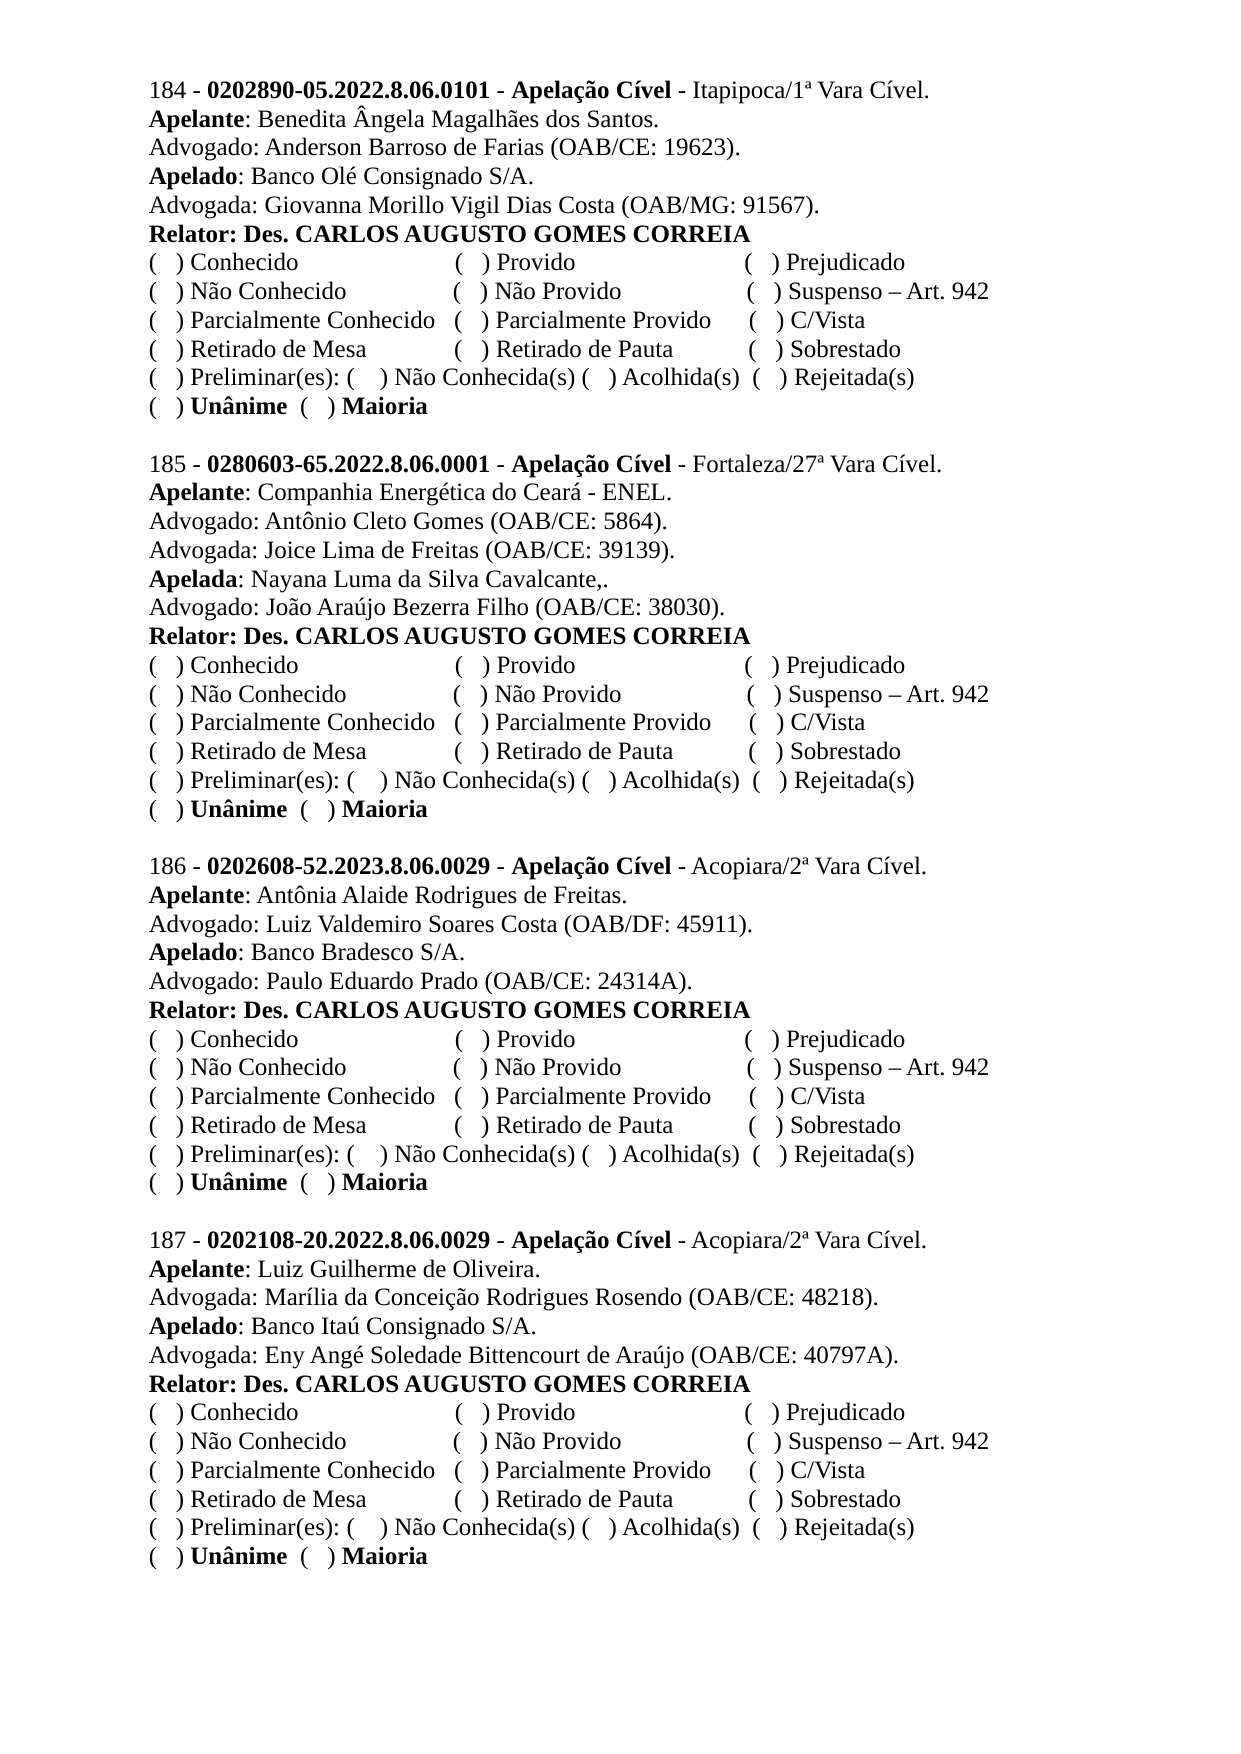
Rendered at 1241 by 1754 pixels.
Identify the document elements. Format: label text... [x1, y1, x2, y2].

text ( ) Unânime ( ) Maioria [148, 1167, 1158, 1196]
text ( ) Preliminar(es): ( ) Não Conhecida(s) ( ) Acolhida(s) ( ) Rejeitada(s) [148, 1139, 1158, 1167]
text ( ) Parcialmente Conhecido ( ) Parcialmente Provido ( ) C/Vista [148, 707, 1158, 736]
text ( ) Retirado de Mesa ( ) Retirado de Pauta ( ) Sobrestado [148, 1484, 1158, 1512]
text Apelada: Nayana Luma da Silva Cavalcante,. [148, 564, 1141, 592]
text Apelado: Banco Itaú Consignado S/A. [148, 1311, 1141, 1340]
text ( ) Retirado de Mesa ( ) Retirado de Pauta ( ) Sobrestado [148, 1110, 1158, 1139]
text ( ) Conhecido ( ) Provido ( ) Prejudicado [148, 650, 1141, 679]
text Apelante: Antônia Alaide Rodrigues de Freitas. [148, 880, 1141, 909]
text ( ) Retirado de Mesa ( ) Retirado de Pauta ( ) Sobrestado [148, 334, 1158, 362]
text ( ) Preliminar(es): ( ) Não Conhecida(s) ( ) Acolhida(s) ( ) Rejeitada(s) [148, 362, 1158, 391]
text ( ) Parcialmente Conhecido ( ) Parcialmente Provido ( ) C/Vista [148, 1081, 1158, 1110]
text Advogado: João Araújo Bezerra Filho (OAB/CE: 38030). [148, 592, 1141, 621]
text ( ) Não Conhecido ( ) Não Provido ( ) Suspenso – Art. 942 [148, 1052, 1158, 1081]
text ( ) Conhecido ( ) Provido ( ) Prejudicado [148, 247, 1141, 276]
text ( ) Parcialmente Conhecido ( ) Parcialmente Provido ( ) C/Vista [148, 305, 1158, 334]
text Relator: Des. CARLOS AUGUSTO GOMES CORREIA [148, 621, 1141, 650]
text Advogada: Giovanna Morillo Vigil Dias Costa (OAB/MG: 91567). [148, 190, 1141, 219]
text Relator: Des. CARLOS AUGUSTO GOMES CORREIA [148, 995, 1141, 1024]
text ( ) Preliminar(es): ( ) Não Conhecida(s) ( ) Acolhida(s) ( ) Rejeitada(s) [148, 765, 1158, 794]
text ( ) Unânime ( ) Maioria [148, 1541, 1158, 1570]
text ( ) Unânime ( ) Maioria [148, 391, 1158, 420]
text Advogado: Paulo Eduardo Prado (OAB/CE: 24314A). [148, 966, 1141, 995]
text ( ) Preliminar(es): ( ) Não Conhecida(s) ( ) Acolhida(s) ( ) Rejeitada(s) [148, 1512, 1158, 1541]
text Apelante: Benedita Ângela Magalhães dos Santos. [148, 104, 1141, 132]
text Advogado: Anderson Barroso de Farias (OAB/CE: 19623). [148, 132, 1141, 161]
text Advogada: Joice Lima de Freitas (OAB/CE: 39139). [148, 535, 1141, 564]
text Apelante: Companhia Energética do Ceará - ENEL. [148, 477, 1141, 506]
text Advogada: Eny Angé Soledade Bittencourt de Araújo (OAB/CE: 40797A). [148, 1340, 1141, 1369]
text ( ) Não Conhecido ( ) Não Provido ( ) Suspenso – Art. 942 [148, 1426, 1158, 1455]
text ( ) Parcialmente Conhecido ( ) Parcialmente Provido ( ) C/Vista [148, 1455, 1158, 1484]
text Apelante: Luiz Guilherme de Oliveira. [148, 1254, 1141, 1282]
text 186 - 0202608-52.2023.8.06.0029 - Apelação Cível - Acopiara/2ª Vara Cível. [148, 851, 1141, 880]
text ( ) Conhecido ( ) Provido ( ) Prejudicado [148, 1024, 1141, 1052]
text ( ) Conhecido ( ) Provido ( ) Prejudicado [148, 1397, 1141, 1426]
text Relator: Des. CARLOS AUGUSTO GOMES CORREIA [148, 1369, 1141, 1397]
text 184 - 0202890-05.2022.8.06.0101 - Apelação Cível - Itapipoca/1ª Vara Cível. [148, 75, 1141, 104]
text Advogado: Antônio Cleto Gomes (OAB/CE: 5864). [148, 506, 1141, 535]
text ( ) Não Conhecido ( ) Não Provido ( ) Suspenso – Art. 942 [148, 276, 1158, 305]
text Relator: Des. CARLOS AUGUSTO GOMES CORREIA [148, 219, 1141, 247]
text ( ) Retirado de Mesa ( ) Retirado de Pauta ( ) Sobrestado [148, 736, 1158, 765]
text Apelado: Banco Bradesco S/A. [148, 937, 1141, 966]
text Apelado: Banco Olé Consignado S/A. [148, 161, 1141, 190]
text 187 - 0202108-20.2022.8.06.0029 - Apelação Cível - Acopiara/2ª Vara Cível. [148, 1225, 1141, 1254]
text ( ) Unânime ( ) Maioria [148, 794, 1158, 822]
text ( ) Não Conhecido ( ) Não Provido ( ) Suspenso – Art. 942 [148, 679, 1158, 707]
text Advogado: Luiz Valdemiro Soares Costa (OAB/DF: 45911). [148, 909, 1141, 937]
text 185 - 0280603-65.2022.8.06.0001 - Apelação Cível - Fortaleza/27ª Vara Cível. [148, 449, 1141, 477]
text Advogada: Marília da Conceição Rodrigues Rosendo (OAB/CE: 48218). [148, 1282, 1141, 1311]
